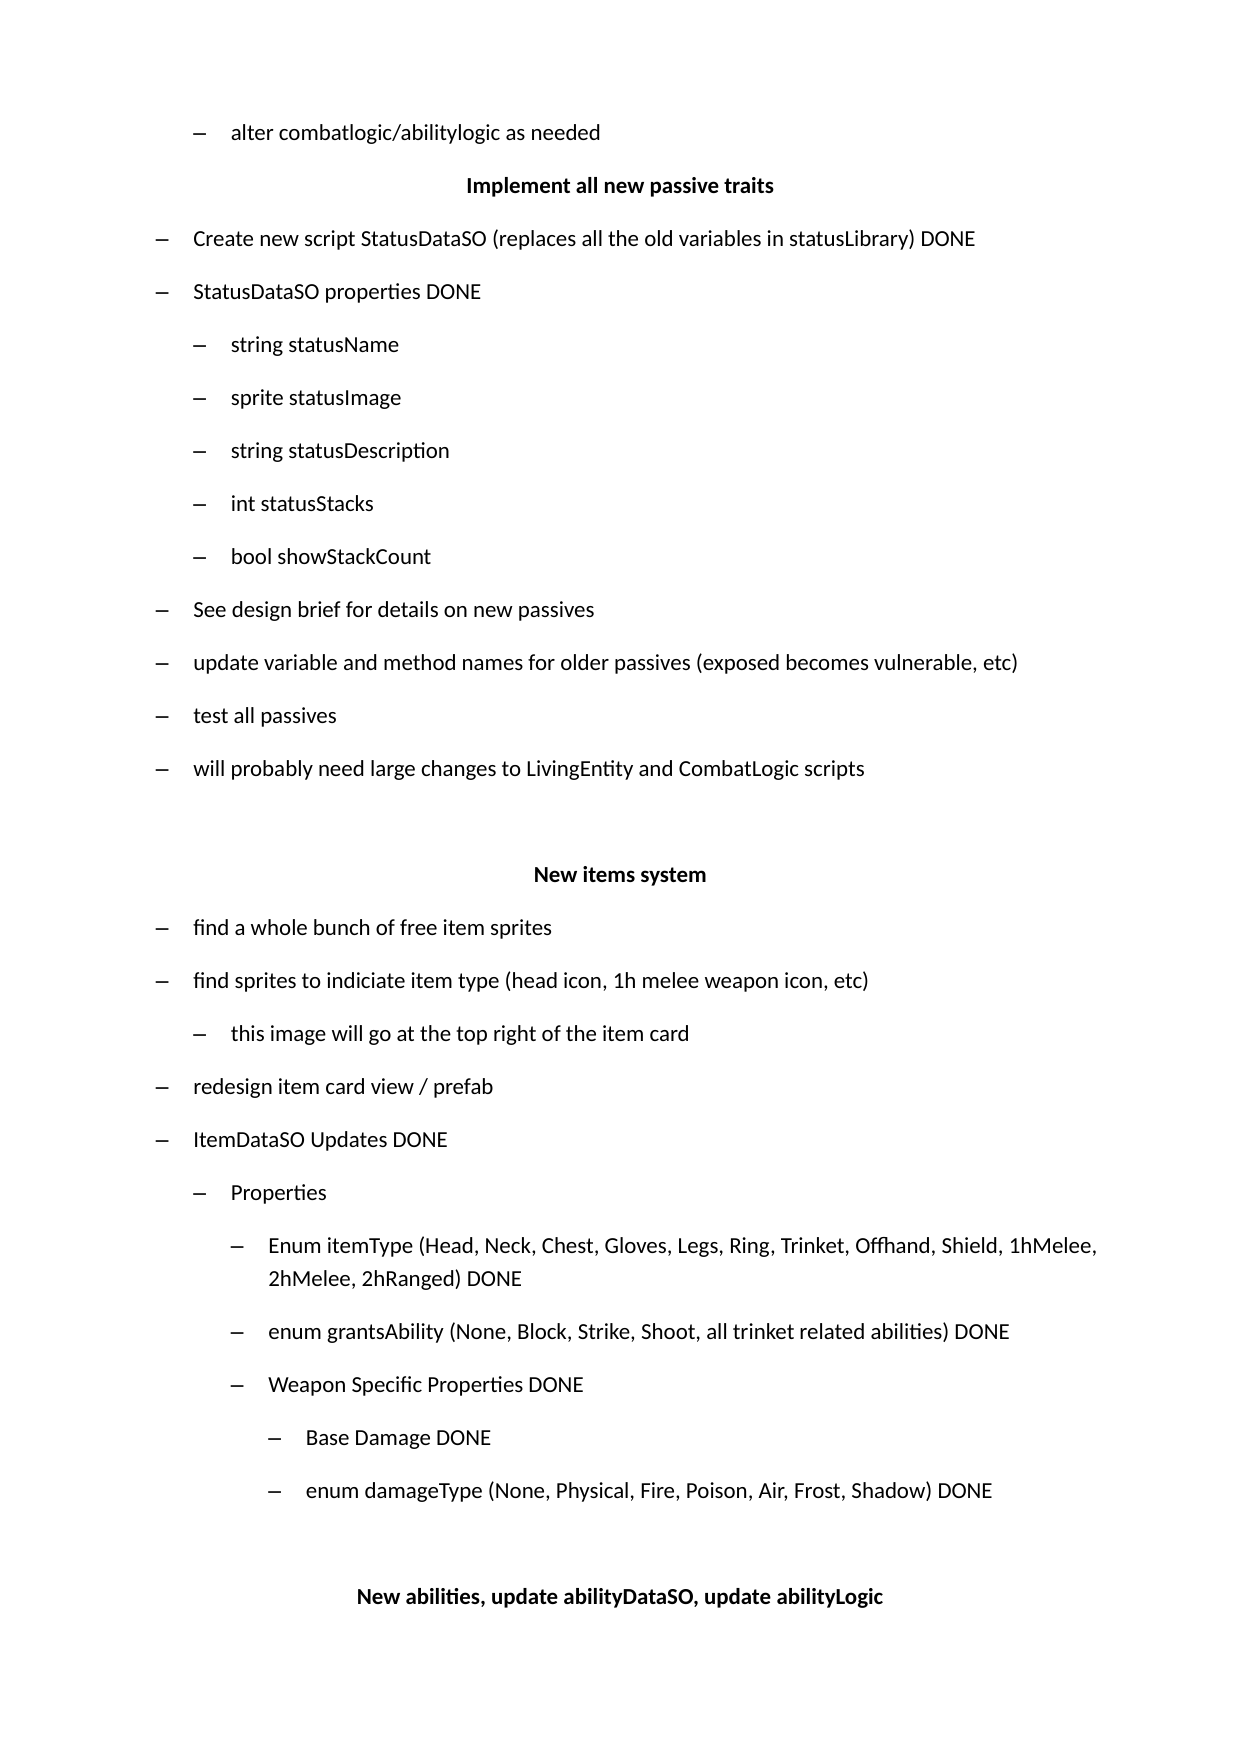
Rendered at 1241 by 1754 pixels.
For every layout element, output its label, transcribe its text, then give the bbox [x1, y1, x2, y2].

list Properties [193, 1178, 1122, 1207]
list Create new script StatusDataSO (replaces all the old variables in statusLibrary) DONE [156, 224, 1122, 252]
list Weapon Specific Properties DONE [231, 1370, 1122, 1398]
list Base Damage DONE [268, 1423, 1122, 1451]
list this image will go at the top right of the item card [193, 1019, 1122, 1047]
list int statusStacks [193, 489, 1122, 517]
text New abilities, update abilityDataSO, update abilityLogic [118, 1582, 1122, 1610]
list will probably need large changes to LivingEntity and CombatLogic scripts [156, 754, 1122, 782]
list string statusDescription [193, 436, 1122, 464]
text New items system [118, 860, 1122, 888]
list redesign item card view / prefab [156, 1072, 1122, 1101]
list StatusDataSO properties DONE [156, 277, 1122, 305]
list enum grantsAbility (None, Block, Strike, Shoot, all trinket related abilities) DONE [231, 1317, 1122, 1345]
list sprite statusImage [193, 383, 1122, 411]
list string statusName [193, 330, 1122, 358]
list find a whole bunch of free item sprites [156, 913, 1122, 941]
text Implement all new passive traits [118, 171, 1122, 199]
list update variable and method names for older passives (exposed becomes vulnerable, etc) [156, 648, 1122, 676]
list bool showStackCount [193, 542, 1122, 570]
list Enum itemType (Head, Neck, Chest, Gloves, Legs, Ring, Trinket, Offhand, Shield, 1hMelee, 2hMelee, 2hRanged) DONE [231, 1232, 1122, 1292]
list test all passives [156, 701, 1122, 729]
list ItemDataSO Updates DONE [156, 1126, 1122, 1153]
list enum damageType (None, Physical, Fire, Poison, Air, Frost, Shadow) DONE [268, 1476, 1122, 1504]
list See design brief for details on new passives [156, 595, 1122, 623]
list alter combatlogic/abilitylogic as needed [193, 118, 1122, 146]
list find sprites to indiciate item type (head icon, 1h melee weapon icon, etc) [156, 966, 1122, 994]
